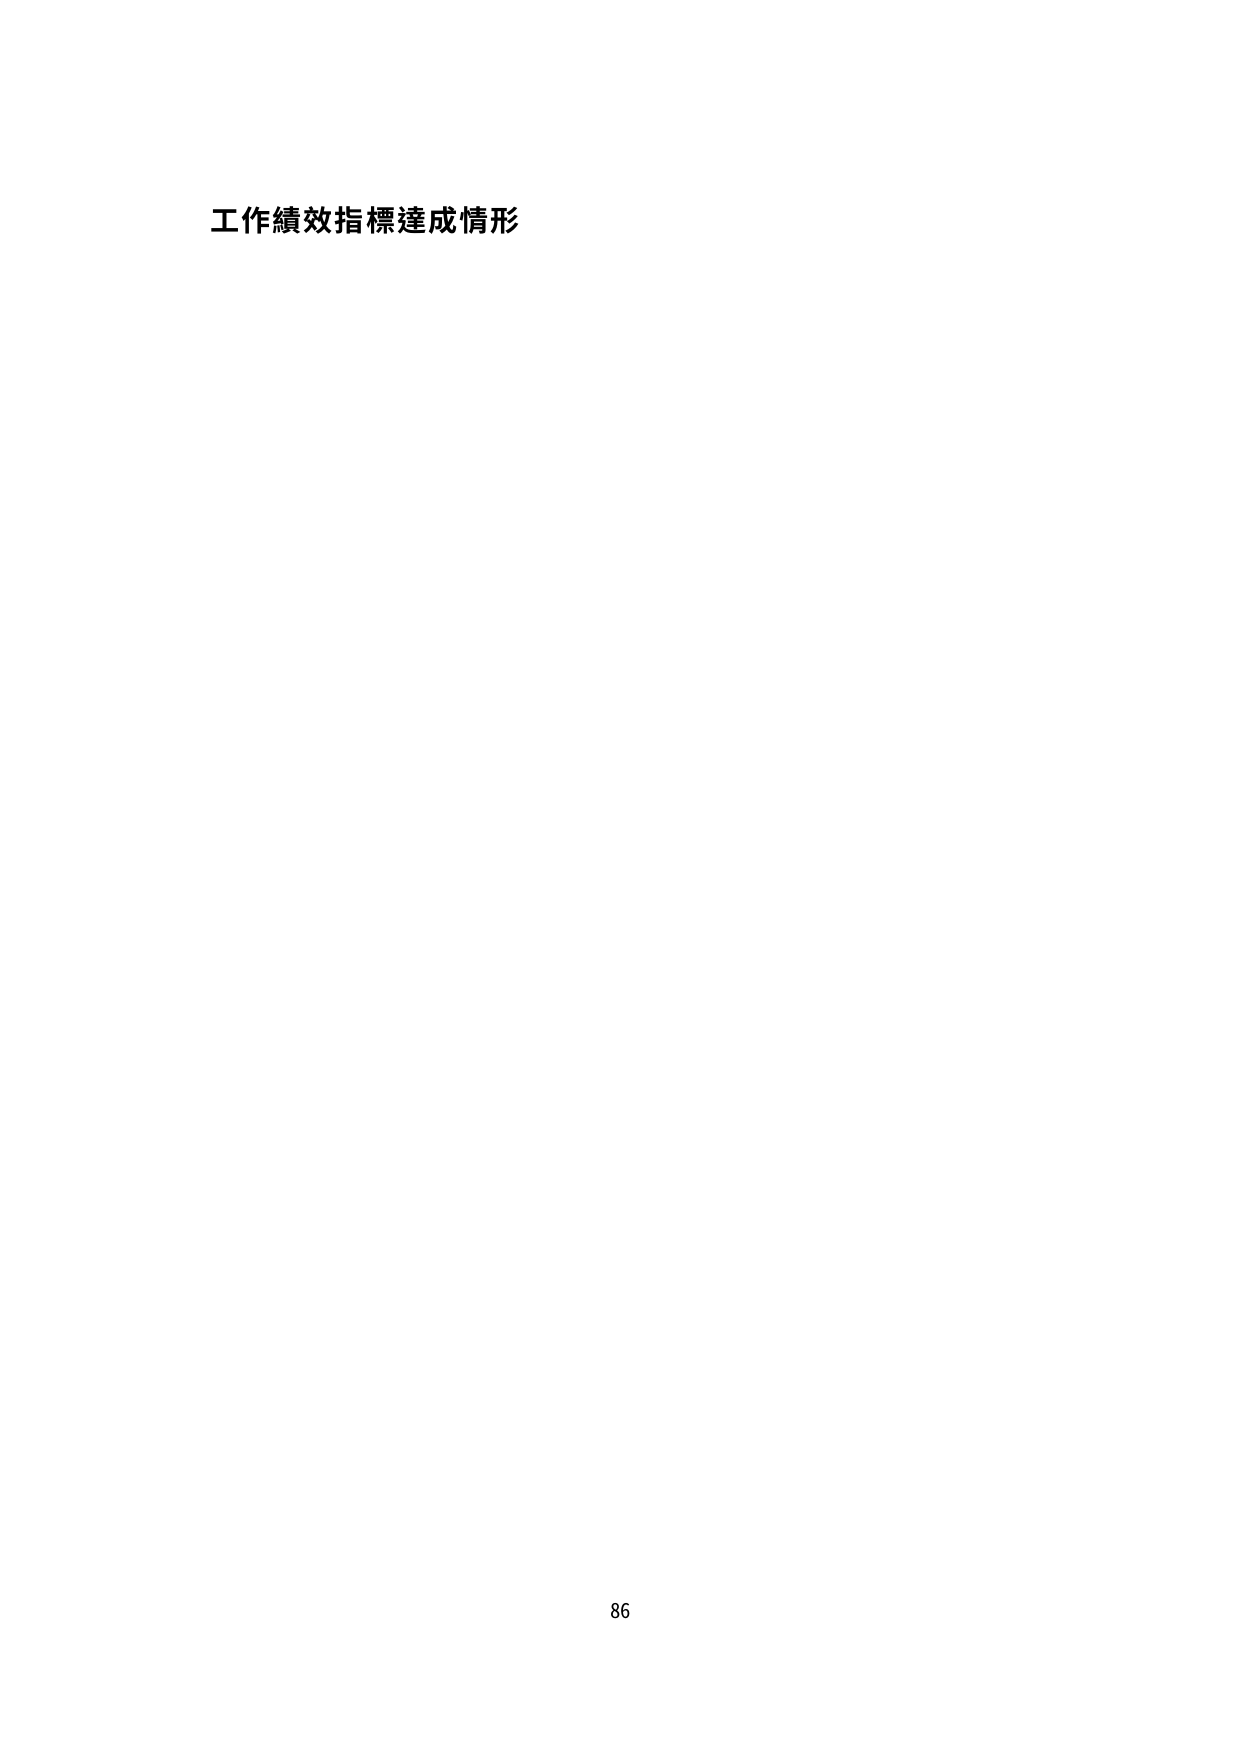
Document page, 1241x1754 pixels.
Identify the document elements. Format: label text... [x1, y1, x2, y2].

text 工作績效指標達成情形 [138, 177, 1106, 240]
